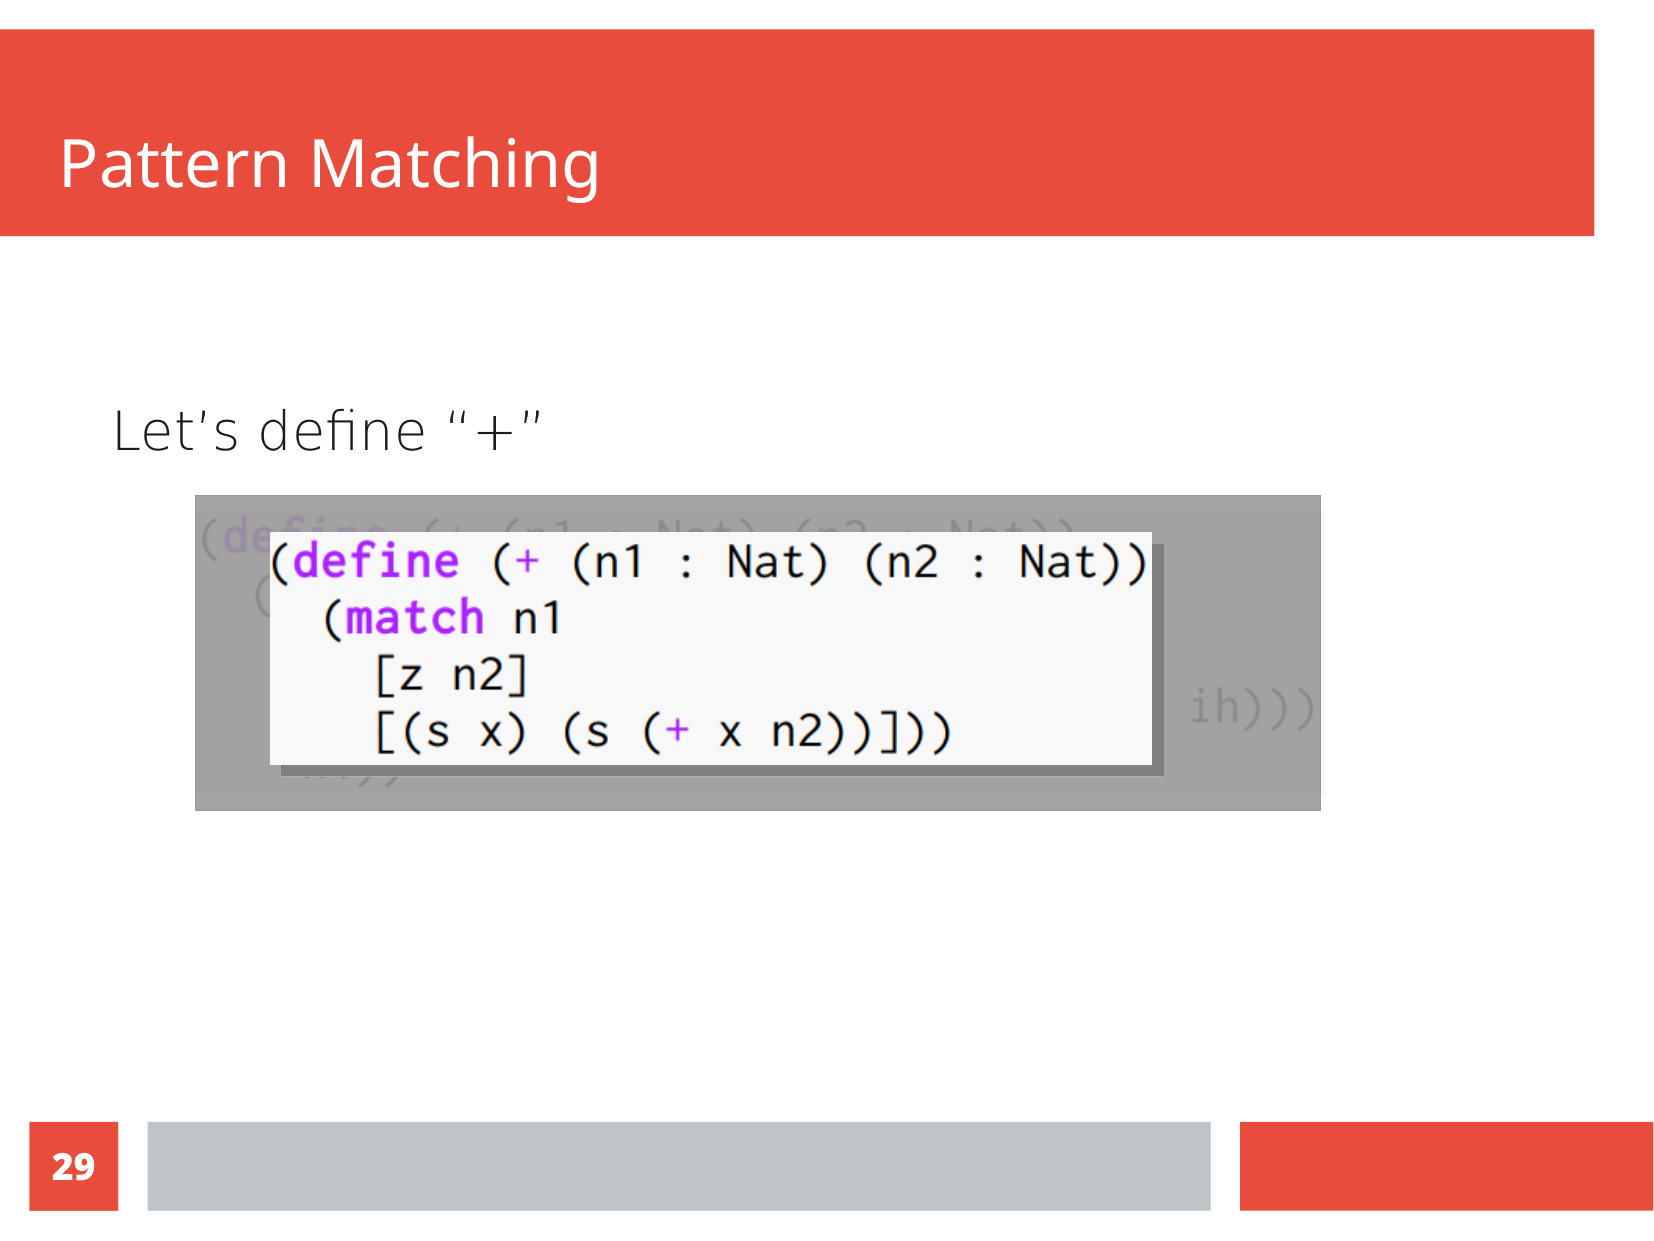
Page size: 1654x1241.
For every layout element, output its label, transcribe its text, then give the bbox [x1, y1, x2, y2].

text_box [195, 495, 1321, 811]
picture [270, 532, 1152, 766]
list Let’s define “+” [59, 324, 1565, 1093]
title Pattern Matching [59, 59, 1595, 207]
picture [1321, 509, 1325, 796]
